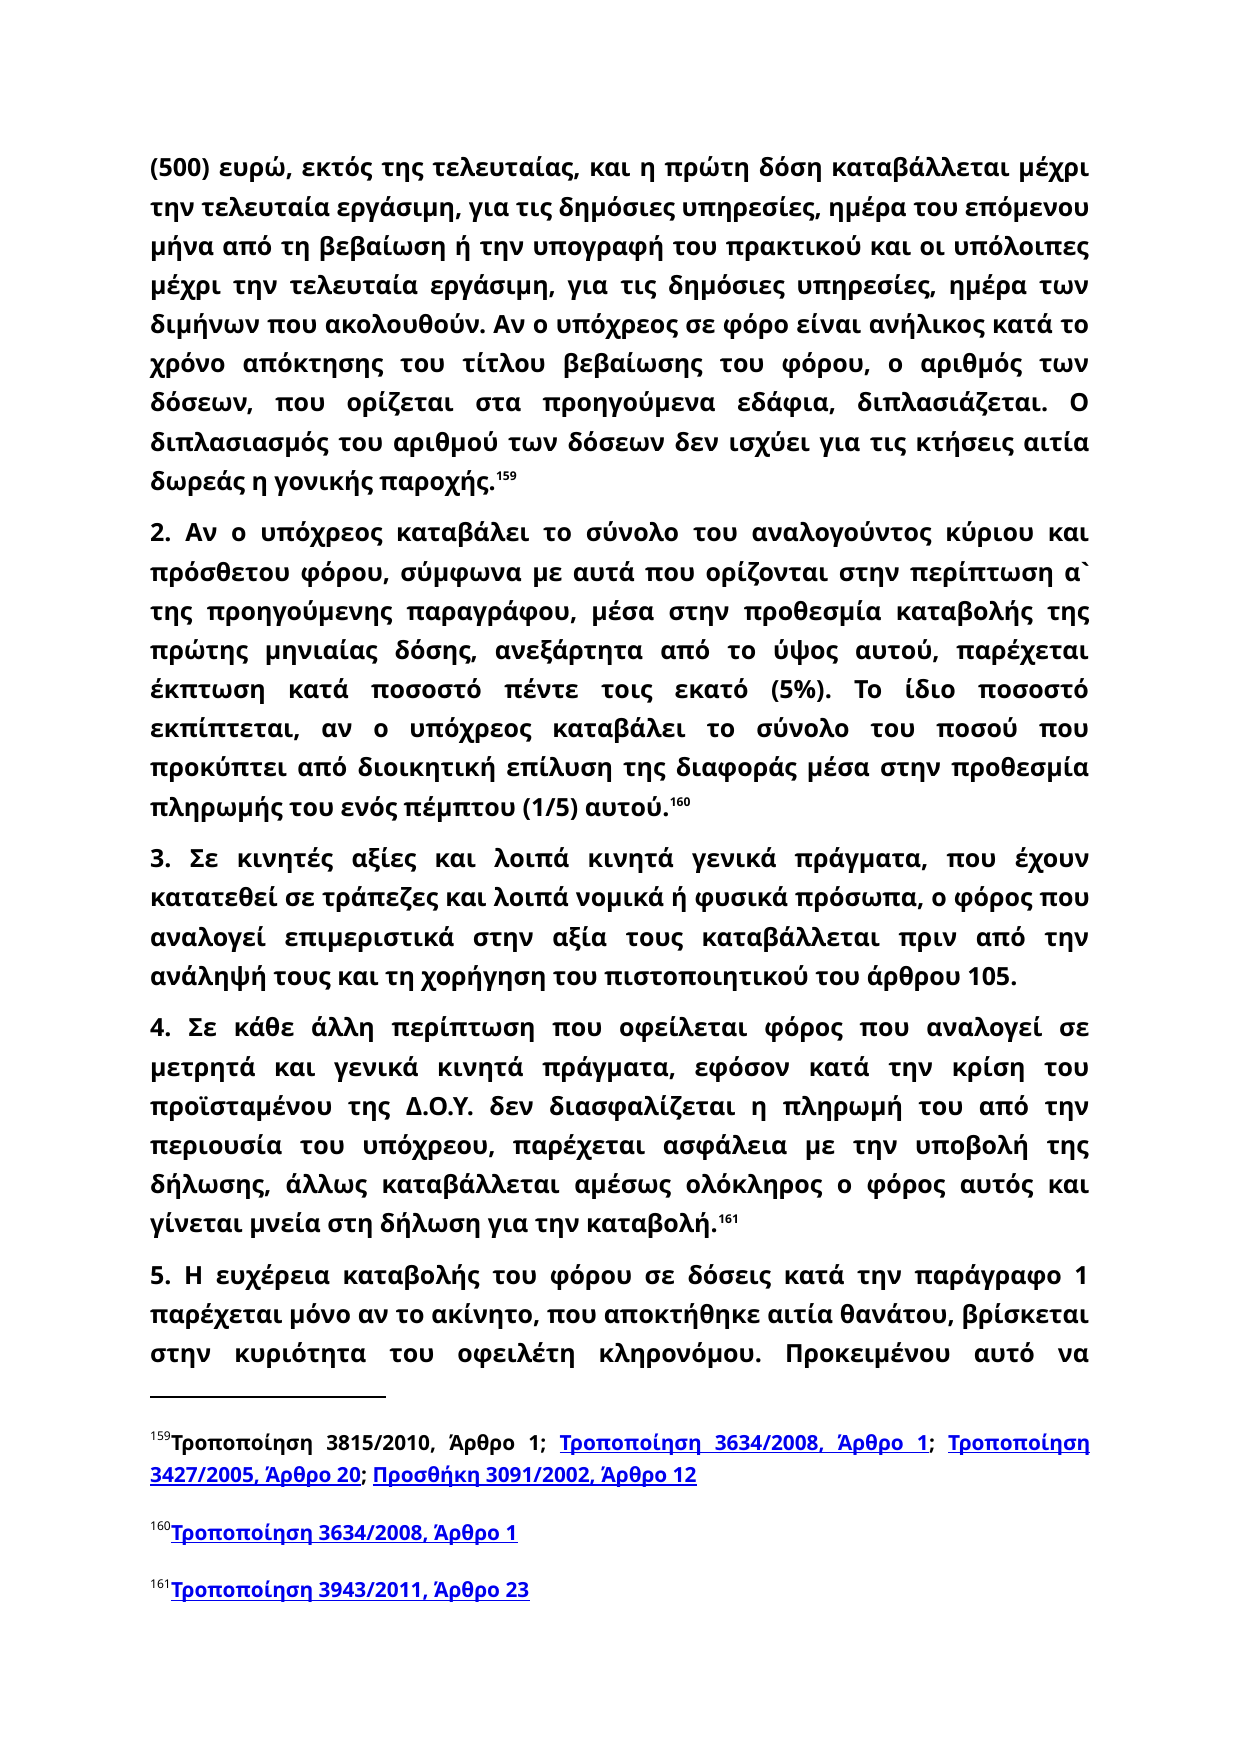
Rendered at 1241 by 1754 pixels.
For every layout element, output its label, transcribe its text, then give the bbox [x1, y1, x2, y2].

text (500) ευρώ, εκτός της τελευταίας, και η πρώτη δόση καταβάλλεται μέχρι την τελευταία εργάσιμη, για τις δημόσιες υπηρεσίες, ημέρα του επόμενου μήνα από τη βεβαίωση ή την υπογραφή του πρακτικού και οι υπόλοιπες μέχρι την τελευταία εργάσιμη, για τις δημόσιες υπηρεσίες, ημέρα των διμήνων που ακολουθούν. Αν ο υπόχρεος σε φόρο είναι ανήλικος κατά το χρόνο απόκτησης του τίτλου βεβαίωσης του φόρου, ο αριθμός των δόσεων, που ορίζεται στα προηγούμενα εδάφια, διπλασιάζεται. Ο διπλασιασμός του αριθμού των δόσεων δεν ισχύει για τις κτήσεις αιτία δωρεάς η γονικής παροχής. [150, 150, 1090, 497]
text 3. Σε κινητές αξίες και λοιπά κινητά γενικά πράγματα, που έχουν κατατεθεί σε τράπεζες και λοιπά νομικά ή φυσικά πρόσωπα, ο φόρος που αναλογεί επιμεριστικά στην αξία τους καταβάλλεται πριν από την ανάληψή τους και τη χορήγηση του πιστοποιητικού του άρθρου 105. [150, 841, 1090, 992]
text Τροποποίηση 3634/2008, Άρθρο 1 [150, 1518, 1090, 1546]
text Τροποποίηση 3943/2011, Άρθρο 23 [150, 1576, 1090, 1604]
text 2. Αν ο υπόχρεος καταβάλει το σύνολο του αναλογούντος κύριου και πρόσθετου φόρου, σύμφωνα με αυτά που ορίζονται στην περίπτωση α` της προηγούμενης παραγράφου, μέσα στην προθεσμία καταβολής της πρώτης µηνιαίας δόσης, ανεξάρτητα από το ύψος αυτού, παρέχεται έκπτωση κατά ποσοστό πέντε τοις εκατό (5%). Το ίδιο ποσοστό εκπίπτεται, αν ο υπόχρεος καταβάλει το σύνολο του ποσού που προκύπτει από διοικητική επίλυση της διαφοράς μέσα στην προθεσμία πληρωμής του ενός πέμπτου (1/5) αυτού. [150, 515, 1090, 823]
text Τροποποίηση 3815/2010, Άρθρο 1; Τροποποίηση 3634/2008, Άρθρο 1; Τροποποίηση 3427/2005, Άρθρο 20; Προσθήκη 3091/2002, Άρθρο 12 [150, 1428, 1090, 1489]
text 4. Σε κάθε άλλη περίπτωση που οφείλεται φόρος που αναλογεί σε μετρητά και γενικά κινητά πράγματα, εφόσον κατά την κρίση του προϊσταμένου της Δ.Ο.Υ. δεν διασφαλίζεται η πληρωμή του από την περιουσία του υπόχρεου, παρέχεται ασφάλεια με την υποβολή της δήλωσης, άλλως καταβάλλεται αμέσως ολόκληρος ο φόρος αυτός και γίνεται μνεία στη δήλωση για την καταβολή. [150, 1010, 1090, 1240]
text 5. Η ευχέρεια καταβολής του φόρου σε δόσεις κατά την παράγραφο 1 παρέχεται μόνο αν το ακίνητο, που αποκτήθηκε αιτία θανάτου, βρίσκεται στην κυριότητα του οφειλέτη κληρονόμου. Προκειμένου αυτό να [150, 1257, 1090, 1370]
